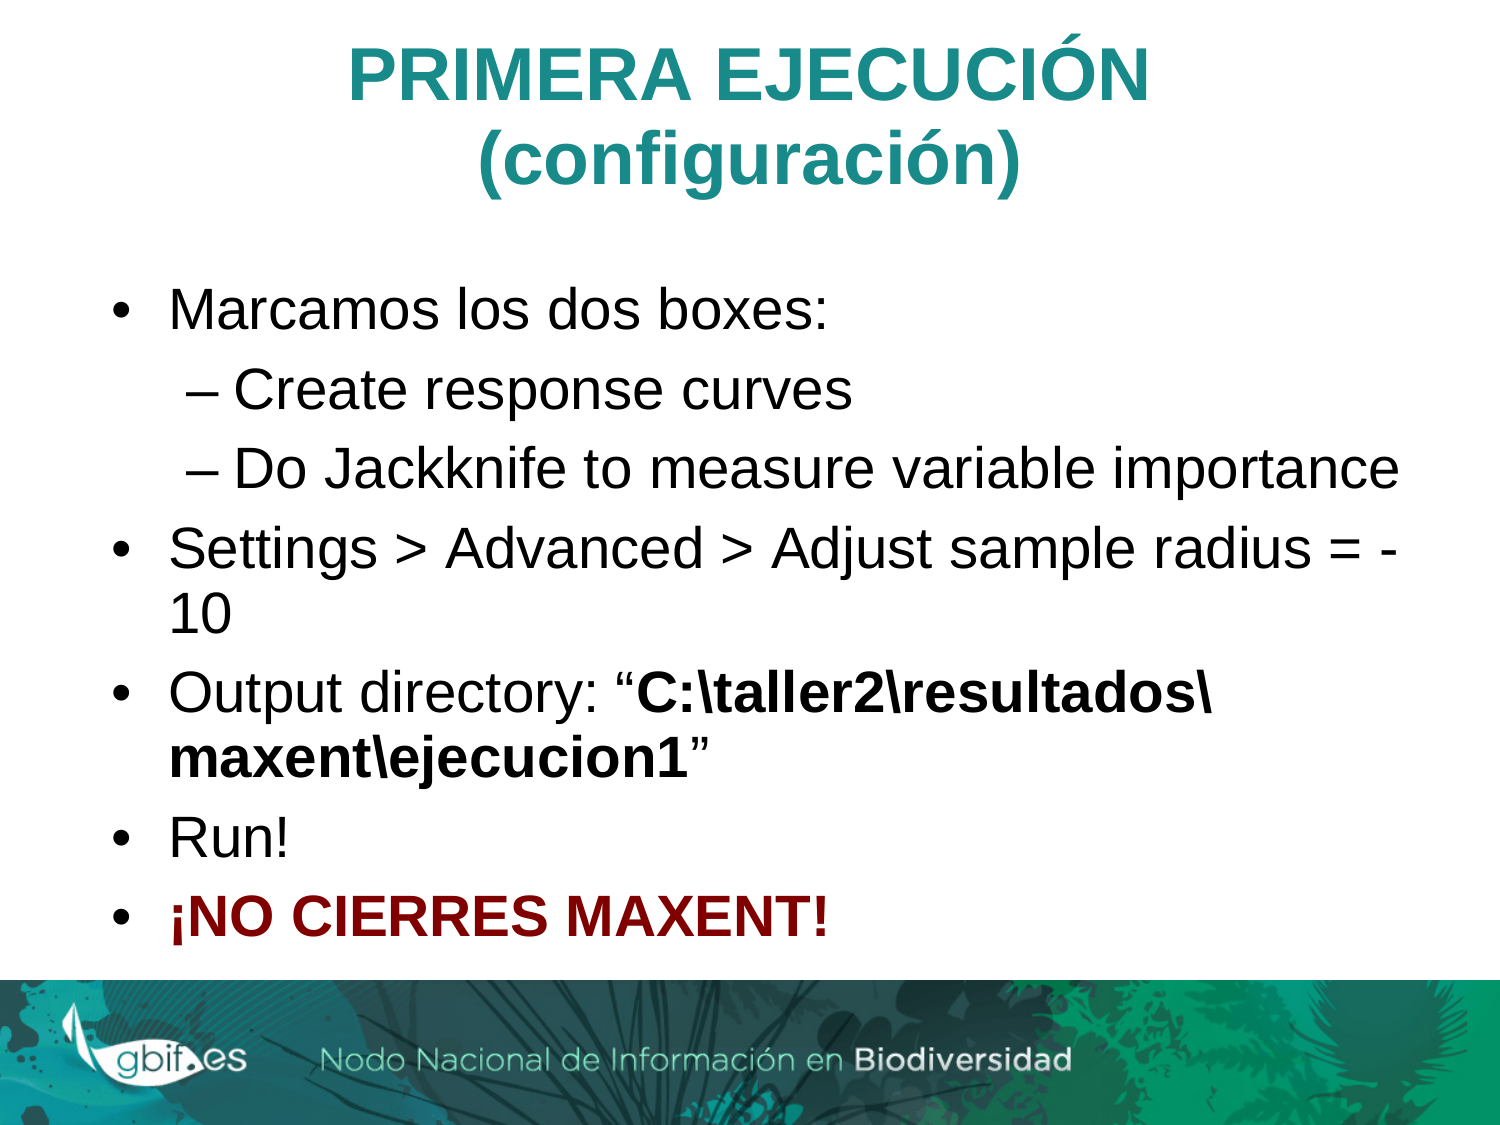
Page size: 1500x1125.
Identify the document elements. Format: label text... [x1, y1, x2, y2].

list Marcamos los dos boxes: Create response curves Do Jackknife to measure variable importance Settings > Advanced > Adjust sample radius = -10 Output directory: “C:\taller2\resultados\maxent\ejecucion1” Run! ¡NO CIERRES MAXENT! [97, 269, 1422, 955]
picture [0, 980, 1500, 1125]
title PRIMERA EJECUCIÓN (configuración) [112, 25, 1388, 209]
